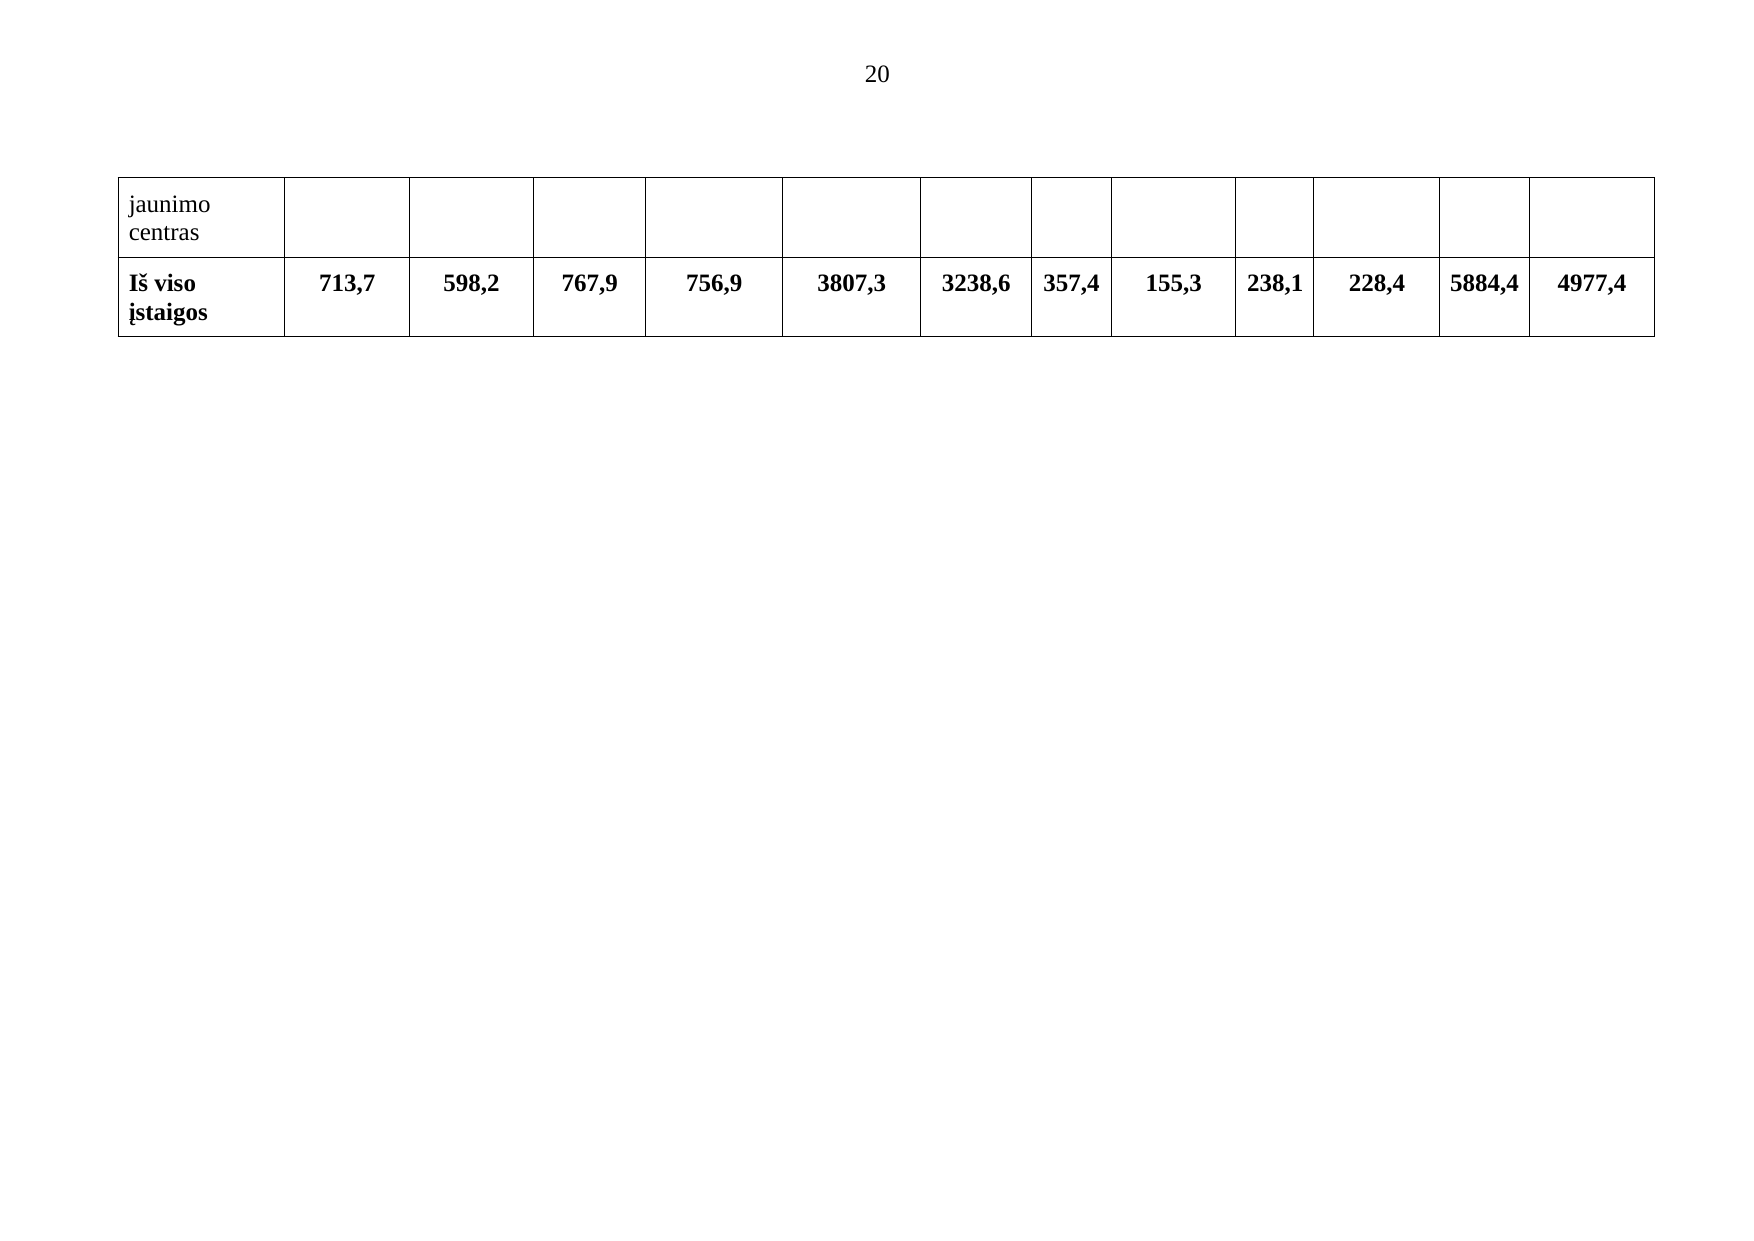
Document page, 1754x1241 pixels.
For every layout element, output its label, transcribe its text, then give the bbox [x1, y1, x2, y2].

table_cell [285, 178, 409, 257]
table_cell Iš viso įstaigos [119, 258, 284, 336]
table_cell [646, 178, 782, 257]
table_cell 767,9 [534, 258, 645, 336]
table_cell 4977,4 [1530, 258, 1654, 336]
table_cell 5884,4 [1440, 258, 1529, 336]
table_cell [783, 178, 920, 257]
table_cell jaunimo centras [119, 178, 284, 257]
table_cell 228,4 [1314, 258, 1439, 336]
table_cell [921, 178, 1031, 257]
table_cell [410, 178, 533, 257]
table_cell 598,2 [410, 258, 533, 336]
table_cell [1314, 178, 1439, 257]
table_cell 357,4 [1032, 258, 1111, 336]
table_cell [534, 178, 645, 257]
table_cell 713,7 [285, 258, 409, 336]
table_cell [1112, 178, 1235, 257]
table_cell [1032, 178, 1111, 257]
table_cell [1530, 178, 1654, 257]
table_cell [1440, 178, 1529, 257]
table_cell 3807,3 [783, 258, 920, 336]
table_cell 238,1 [1236, 258, 1313, 336]
table_cell 3238,6 [921, 258, 1031, 336]
table_cell [1236, 178, 1313, 257]
table_cell 155,3 [1112, 258, 1235, 336]
table_cell 756,9 [646, 258, 782, 336]
